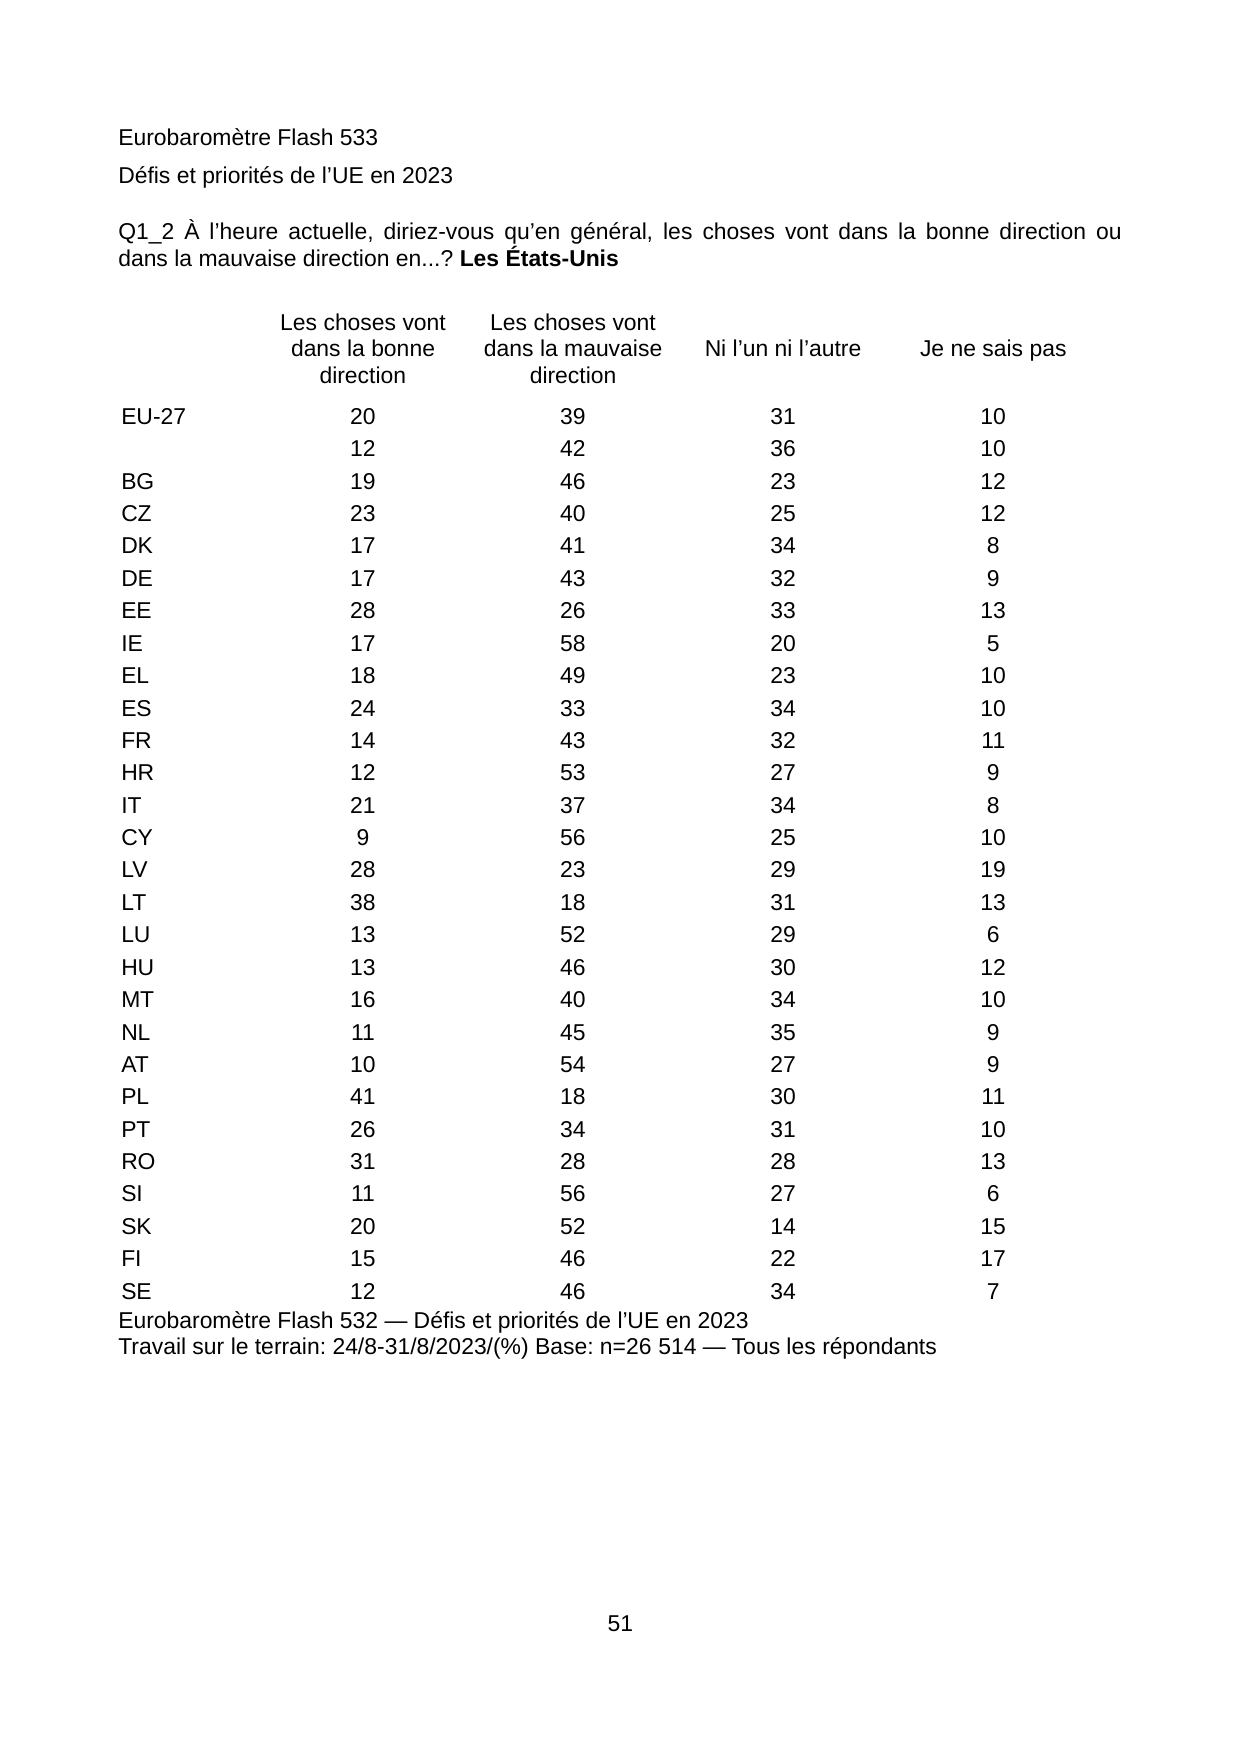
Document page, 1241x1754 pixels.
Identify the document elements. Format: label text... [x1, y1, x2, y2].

table_cell 10 [888, 983, 1098, 1015]
table_cell 6 [888, 918, 1098, 951]
table_cell 10 [888, 1113, 1098, 1145]
table_cell 33 [678, 594, 888, 627]
table_cell 12 [258, 1275, 468, 1307]
table_cell FR [118, 724, 258, 756]
table_cell 18 [468, 886, 678, 918]
table_cell 23 [678, 659, 888, 691]
table_cell 25 [678, 497, 888, 529]
table_header [118, 297, 258, 400]
table_cell 56 [468, 1178, 678, 1210]
table_cell 33 [468, 691, 678, 724]
table_cell 12 [258, 432, 468, 465]
table_cell LV [118, 854, 258, 886]
table_cell 31 [678, 886, 888, 918]
table_cell 29 [678, 918, 888, 951]
table_cell DK [118, 530, 258, 562]
table_cell 34 [678, 691, 888, 724]
table_cell 23 [468, 854, 678, 886]
table_cell 28 [678, 1145, 888, 1177]
table_cell 9 [258, 821, 468, 853]
table_cell 11 [888, 724, 1098, 756]
table_cell DE [118, 562, 258, 594]
table_cell 10 [888, 821, 1098, 853]
table_cell 12 [888, 465, 1098, 497]
table_cell 16 [258, 983, 468, 1015]
table_cell 32 [678, 724, 888, 756]
text Travail sur le terrain: 24/8-31/8/2023/(%) Base: n=26 514 — Tous les répondants [118, 1333, 1122, 1360]
table_cell IT [118, 789, 258, 821]
table_cell 58 [468, 627, 678, 659]
table_cell 28 [258, 854, 468, 886]
table_cell 36 [678, 432, 888, 465]
table_cell 9 [888, 562, 1098, 594]
table_cell 45 [468, 1015, 678, 1048]
table_cell 13 [258, 918, 468, 951]
text Q1_2 À l’heure actuelle, diriez-vous qu’en général, les choses vont dans la bonne direction ou dans la mauvaise direction en...? Les États-Unis [118, 218, 1122, 271]
table_cell 19 [258, 465, 468, 497]
table_cell 13 [258, 951, 468, 983]
table_cell 29 [678, 854, 888, 886]
table_cell 46 [468, 1275, 678, 1307]
table_cell 18 [468, 1080, 678, 1113]
table_cell 22 [678, 1242, 888, 1274]
table_cell 26 [468, 594, 678, 627]
table_cell SI [118, 1178, 258, 1210]
table_cell 20 [678, 627, 888, 659]
table_cell 10 [888, 691, 1098, 724]
table_cell SK [118, 1210, 258, 1242]
table_cell 34 [678, 983, 888, 1015]
table_cell 23 [678, 465, 888, 497]
table_cell 34 [468, 1113, 678, 1145]
table_cell 6 [888, 1178, 1098, 1210]
table_cell [118, 432, 258, 465]
table_cell HU [118, 951, 258, 983]
table_cell 20 [258, 400, 468, 432]
table_cell ES [118, 691, 258, 724]
table_cell 43 [468, 724, 678, 756]
table_cell 46 [468, 465, 678, 497]
table_cell 11 [888, 1080, 1098, 1113]
table_cell 53 [468, 756, 678, 789]
table_cell LU [118, 918, 258, 951]
table_cell 26 [258, 1113, 468, 1145]
table_cell 30 [678, 1080, 888, 1113]
table_cell PT [118, 1113, 258, 1145]
text Eurobaromètre Flash 532 — Défis et priorités de l’UE en 2023 [118, 1307, 1122, 1333]
table_cell 9 [888, 756, 1098, 789]
table_header Les choses vont dans la mauvaise direction [468, 297, 678, 400]
table_cell 42 [468, 432, 678, 465]
table_cell IE [118, 627, 258, 659]
table_cell 8 [888, 530, 1098, 562]
table_cell 18 [258, 659, 468, 691]
table_cell 52 [468, 918, 678, 951]
table_cell LT [118, 886, 258, 918]
table_cell 12 [258, 756, 468, 789]
table_cell 32 [678, 562, 888, 594]
table_cell 13 [888, 886, 1098, 918]
table_header Les choses vont dans la bonne direction [258, 297, 468, 400]
table_cell 9 [888, 1048, 1098, 1080]
table_cell SE [118, 1275, 258, 1307]
table_cell 27 [678, 1048, 888, 1080]
table_cell 12 [888, 497, 1098, 529]
table_cell 28 [468, 1145, 678, 1177]
table_cell BG [118, 465, 258, 497]
table_cell 30 [678, 951, 888, 983]
table_cell EU-27 [118, 400, 258, 432]
table_cell 23 [258, 497, 468, 529]
table_cell 17 [888, 1242, 1098, 1274]
table_cell 43 [468, 562, 678, 594]
table_cell 31 [678, 1113, 888, 1145]
table_cell 27 [678, 756, 888, 789]
table_cell 46 [468, 1242, 678, 1274]
table_header Je ne sais pas [888, 297, 1098, 400]
table_cell 14 [258, 724, 468, 756]
table_cell CZ [118, 497, 258, 529]
table_cell 17 [258, 530, 468, 562]
table_cell NL [118, 1015, 258, 1048]
table_cell 31 [258, 1145, 468, 1177]
table_cell 7 [888, 1275, 1098, 1307]
table_cell 54 [468, 1048, 678, 1080]
table_cell 40 [468, 983, 678, 1015]
table_cell 34 [678, 530, 888, 562]
table_cell 56 [468, 821, 678, 853]
table_cell 13 [888, 594, 1098, 627]
table_cell MT [118, 983, 258, 1015]
table_cell 34 [678, 789, 888, 821]
table_cell 52 [468, 1210, 678, 1242]
table_cell 19 [888, 854, 1098, 886]
table_cell 34 [678, 1275, 888, 1307]
table_cell 49 [468, 659, 678, 691]
table_cell 24 [258, 691, 468, 724]
table_cell AT [118, 1048, 258, 1080]
table_cell 5 [888, 627, 1098, 659]
table_cell 35 [678, 1015, 888, 1048]
table_cell 41 [258, 1080, 468, 1113]
table_cell CY [118, 821, 258, 853]
table_cell 10 [888, 432, 1098, 465]
table_cell 12 [888, 951, 1098, 983]
table_cell 17 [258, 627, 468, 659]
table_cell 11 [258, 1015, 468, 1048]
table_cell EL [118, 659, 258, 691]
table_cell 40 [468, 497, 678, 529]
table_cell RO [118, 1145, 258, 1177]
table_cell 11 [258, 1178, 468, 1210]
table_cell 31 [678, 400, 888, 432]
table_cell 39 [468, 400, 678, 432]
table_cell 41 [468, 530, 678, 562]
table_cell HR [118, 756, 258, 789]
table_cell 15 [258, 1242, 468, 1274]
table_cell 27 [678, 1178, 888, 1210]
table_cell 46 [468, 951, 678, 983]
table_cell 37 [468, 789, 678, 821]
table_cell 15 [888, 1210, 1098, 1242]
table_header Ni l’un ni l’autre [678, 297, 888, 400]
table_cell 8 [888, 789, 1098, 821]
table_cell 28 [258, 594, 468, 627]
table_cell 20 [258, 1210, 468, 1242]
table_cell 10 [888, 659, 1098, 691]
table_cell 21 [258, 789, 468, 821]
table_cell 38 [258, 886, 468, 918]
table_cell 14 [678, 1210, 888, 1242]
table_cell 25 [678, 821, 888, 853]
table_cell 13 [888, 1145, 1098, 1177]
table_cell 10 [258, 1048, 468, 1080]
table_cell FI [118, 1242, 258, 1274]
table_cell 10 [888, 400, 1098, 432]
table_cell 9 [888, 1015, 1098, 1048]
table_cell EE [118, 594, 258, 627]
table_cell 17 [258, 562, 468, 594]
table_cell PL [118, 1080, 258, 1113]
